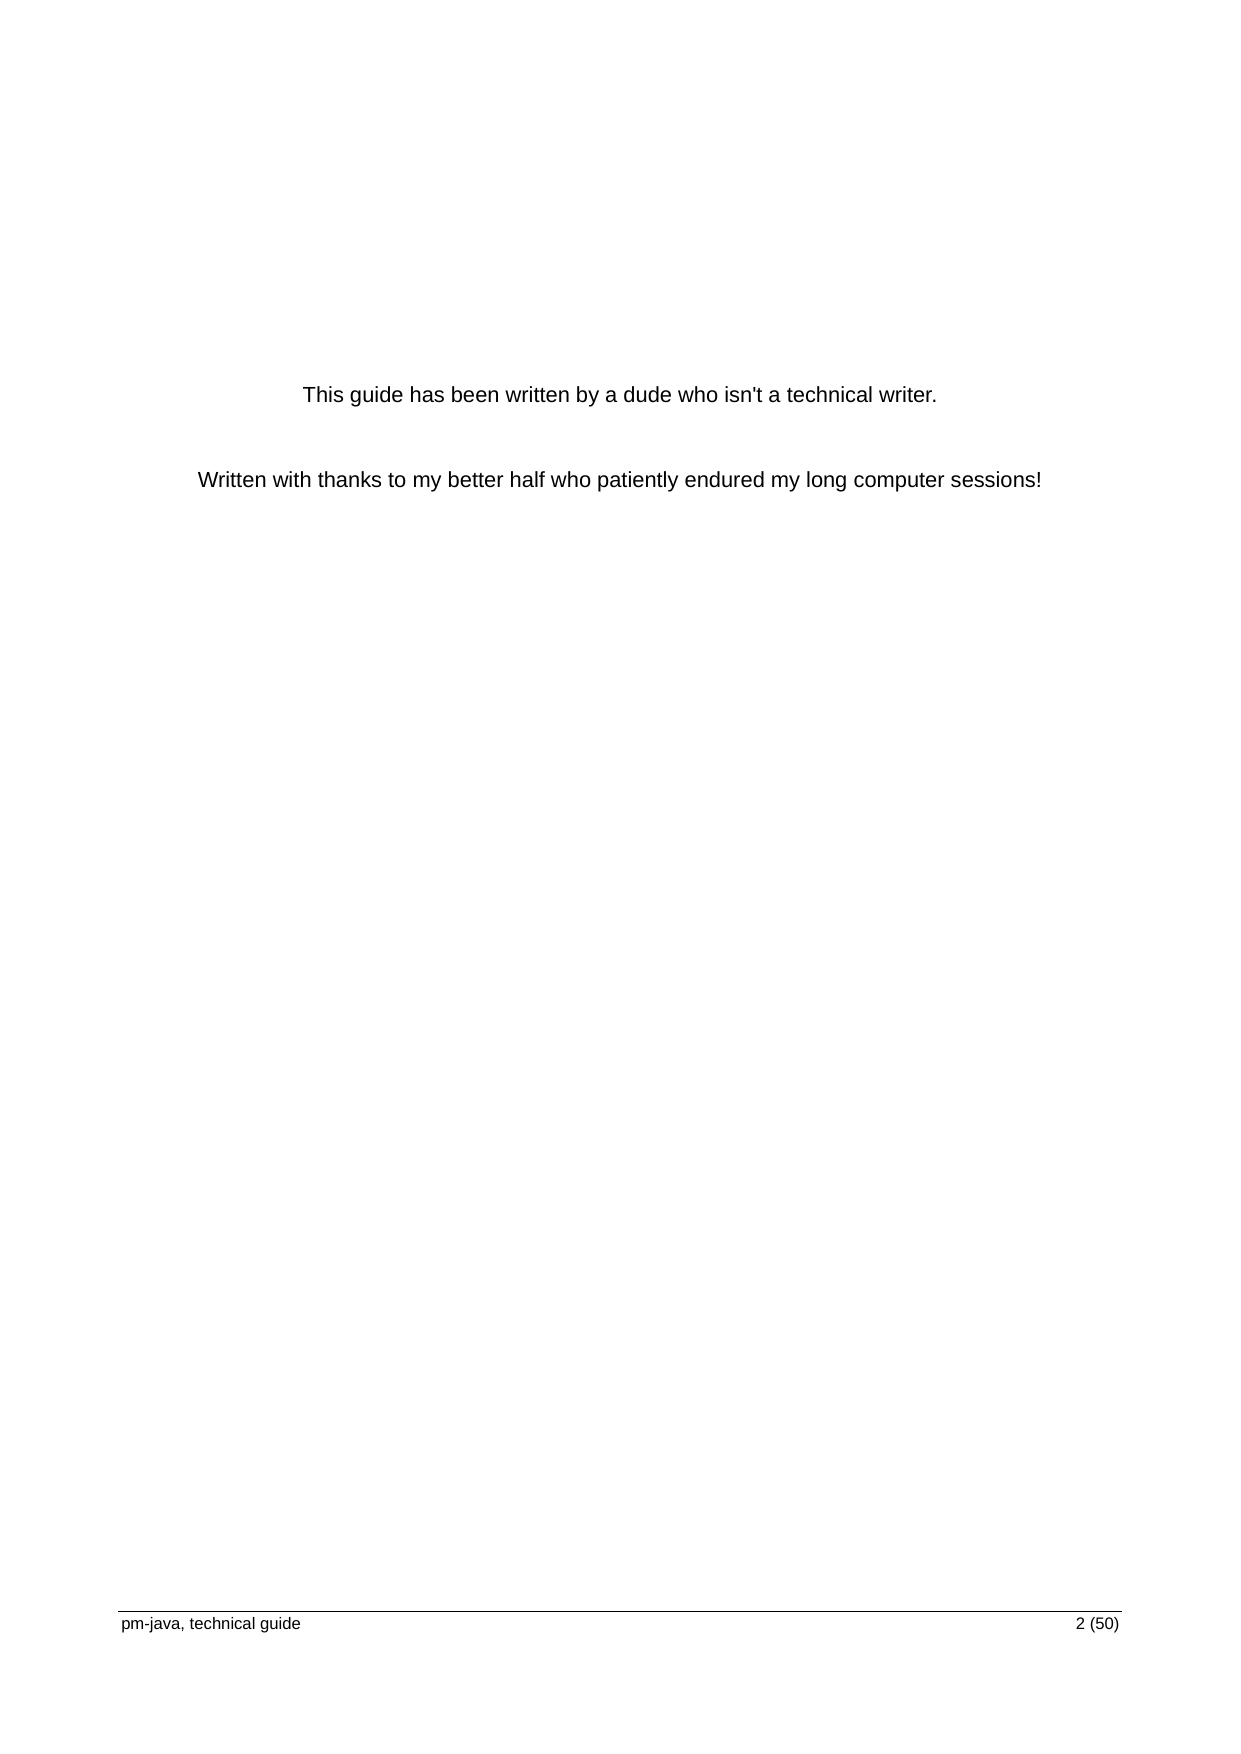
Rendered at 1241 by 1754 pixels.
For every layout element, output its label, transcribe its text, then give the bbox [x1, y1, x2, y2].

subtitle Written with thanks to my better half who patiently endured my long computer sessions! [118, 467, 1122, 492]
subtitle This guide has been written by a dude who isn't a technical writer. [118, 383, 1122, 407]
